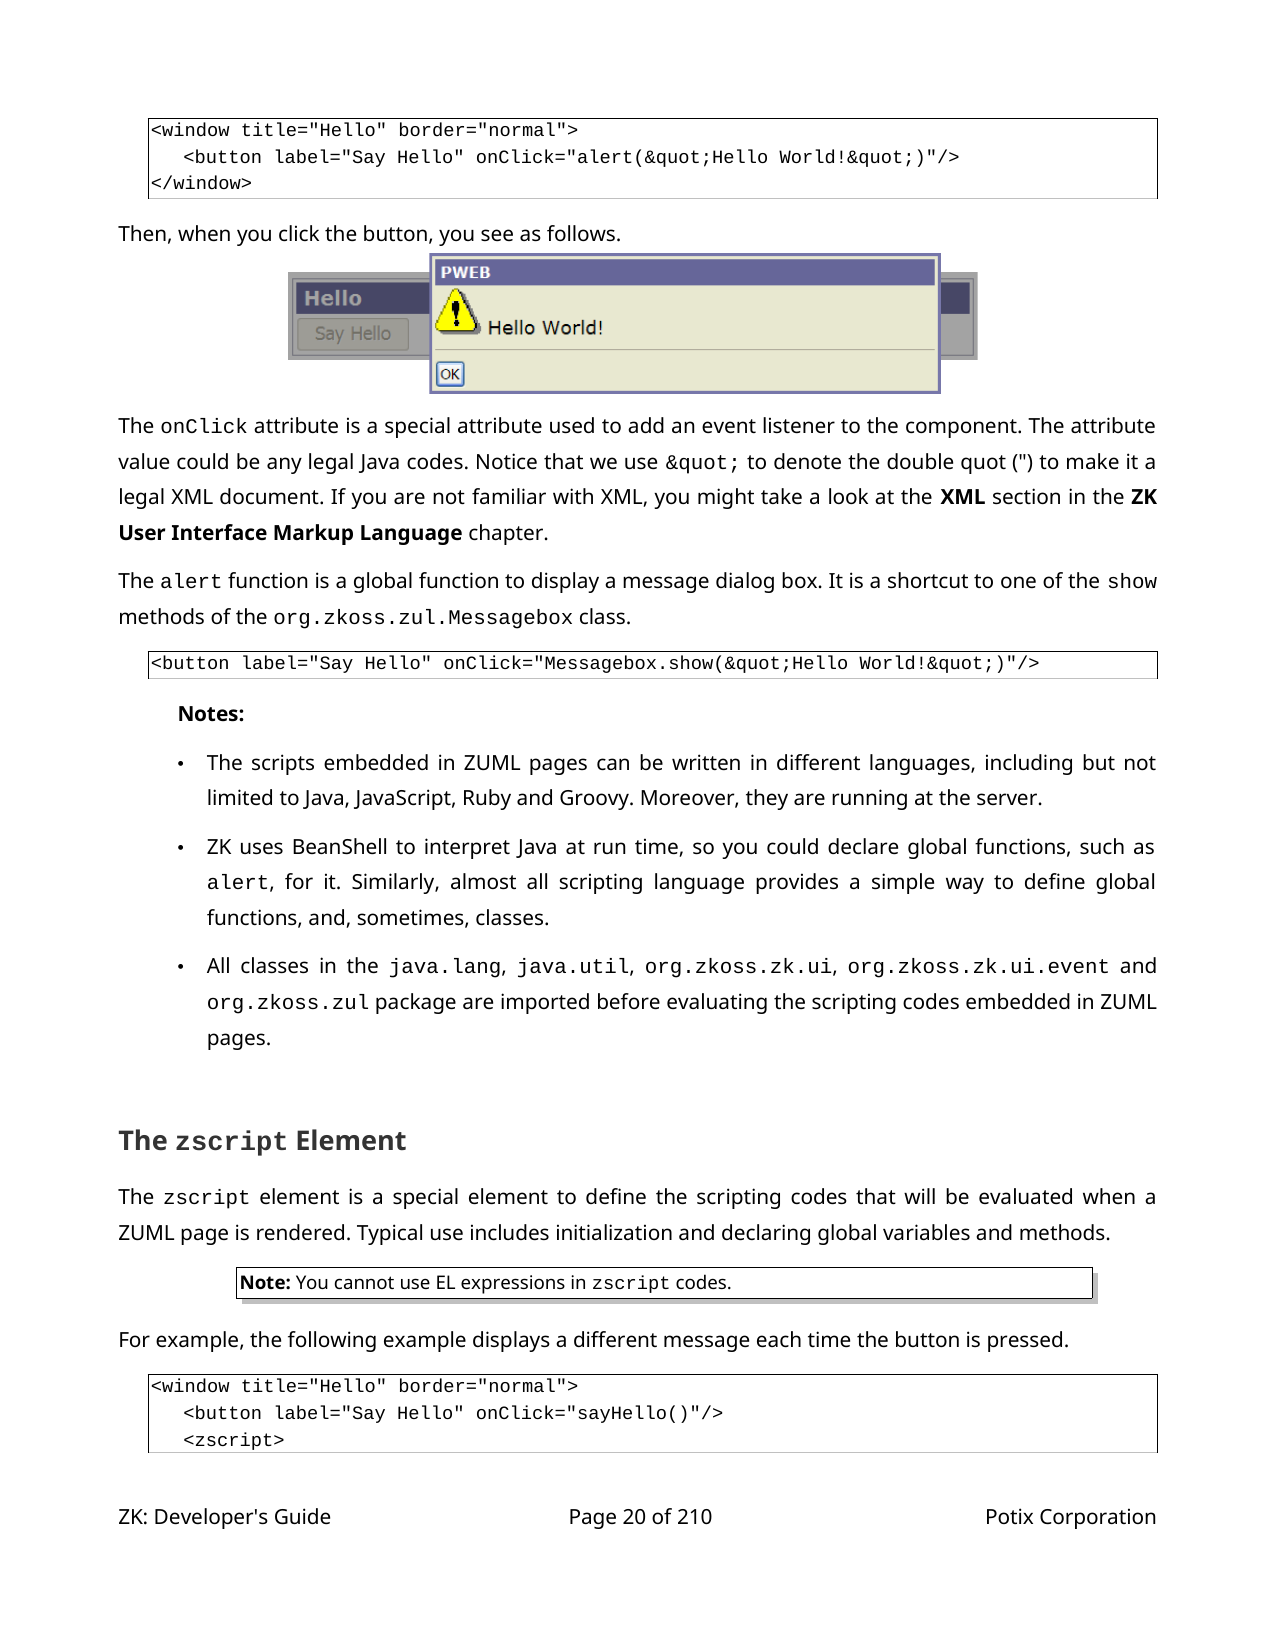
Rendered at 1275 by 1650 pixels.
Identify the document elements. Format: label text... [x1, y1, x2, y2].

text <window title="Hello" border="normal"> <button label="Say Hello" onClick="alert(&quot;Hello World!&quot;)"/> </window> [149, 119, 1157, 198]
list The scripts embedded in ZUML pages can be written in different languages, including but not limited to Java, JavaScript, Ruby and Groovy. Moreover, they are running at the server. [177, 748, 1157, 811]
subtitle The zscript Element [118, 1122, 1157, 1158]
text Notes: [177, 699, 1157, 727]
text The onClick attribute is a special attribute used to add an event listener to the component. The attribute value could be any legal Java codes. Notice that we use &quot; to denote the double quot (") to make it a legal XML document. If you are not familiar with XML, you might take a look at the XML section in the ZK User Interface Markup Language chapter. [118, 394, 1157, 546]
text Note: You cannot use EL expressions in zscript codes. [237, 1268, 1092, 1298]
text <button label="Say Hello" onClick="sayHello()"/> [149, 1401, 1157, 1425]
text <window title="Hello" border="normal"> [149, 1375, 1157, 1398]
picture [288, 253, 978, 394]
text Then, when you click the button, you see as follows. [118, 219, 1157, 247]
text For example, the following example displays a different message each time the button is pressed. [118, 1325, 1157, 1353]
list All classes in the java.lang, java.util, org.zkoss.zk.ui, org.zkoss.zk.ui.event and org.zkoss.zul package are imported before evaluating the scripting codes embedded in ZUML pages. [177, 952, 1157, 1051]
text The alert function is a global function to display a message dialog box. It is a shortcut to one of the show methods of the org.zkoss.zul.Messagebox class. [118, 567, 1157, 631]
text <button label="Say Hello" onClick="Messagebox.show(&quot;Hello World!&quot;)"/> [149, 652, 1157, 678]
text <zscript> [149, 1428, 1157, 1452]
text The zscript element is a special element to define the scripting codes that will be evaluated when a ZUML page is rendered. Typical use includes initialization and declaring global variables and methods. [118, 1182, 1157, 1246]
list ZK uses BeanShell to interpret Java at run time, so you could declare global functions, such as alert, for it. Similarly, almost all scripting language provides a simple way to define global functions, and, sometimes, classes. [177, 832, 1157, 931]
